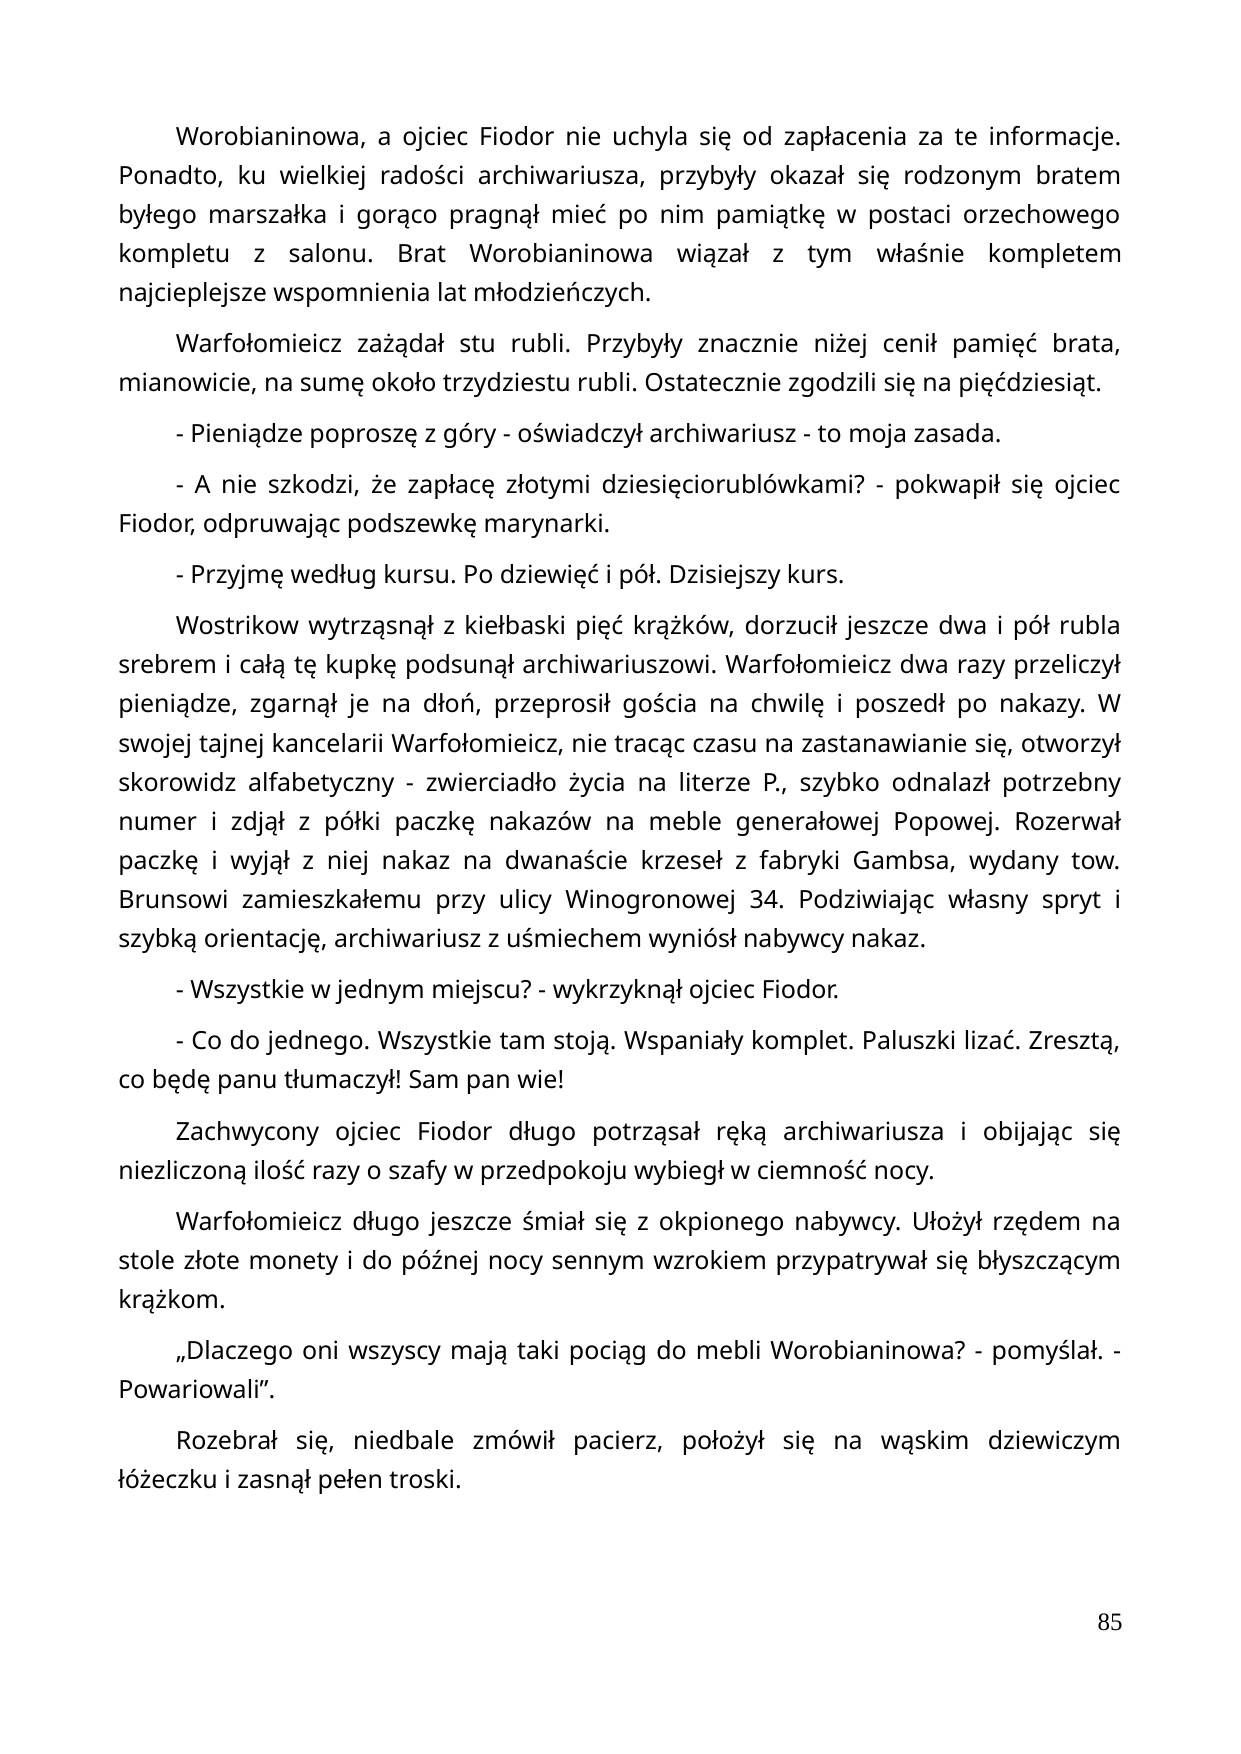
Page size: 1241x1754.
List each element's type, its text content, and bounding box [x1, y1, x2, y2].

text Wostrikow wytrząsnął z kiełbaski pięć krążków, dorzucił jeszcze dwa i pół rubla srebrem i całą tę kupkę podsunął archiwariuszowi. Warfołomieicz dwa razy przeliczył pieniądze, zgarnął je na dłoń, przeprosił gościa na chwilę i poszedł po nakazy. W swojej tajnej kancelarii Warfołomieicz, nie tracąc czasu na zastanawianie się, otworzył skorowidz alfabetyczny - zwierciadło życia na literze P., szybko odnalazł potrzebny numer i zdjął z półki paczkę nakazów na meble generałowej Popowej. Rozerwał paczkę i wyjął z niej nakaz na dwanaście krzeseł z fabryki Gambsa, wydany tow. Brunsowi zamieszkałemu przy ulicy Winogronowej 34. Podziwiając własny spryt i szybką orientację, archiwariusz z uśmiechem wyniósł nabywcy nakaz. [118, 608, 1122, 955]
text - A nie szkodzi, że zapłacę złotymi dziesięciorublówkami? - pokwapił się ojciec Fiodor, odpruwając podszewkę marynarki. [118, 467, 1122, 540]
text Warfołomieicz długo jeszcze śmiał się z okpionego nabywcy. Ułożył rzędem na stole złote monety i do późnej nocy sennym wzrokiem przypatrywał się błyszczącym krążkom. [118, 1203, 1122, 1316]
text Worobianinowa, a ojciec Fiodor nie uchyla się od zapłacenia za te informacje. Ponadto, ku wielkiej radości archiwariusza, przybyły okazał się rodzonym bratem byłego marszałka i gorąco pragnął mieć po nim pamiątkę w postaci orzechowego kompletu z salonu. Brat Worobianinowa wiązał z tym właśnie kompletem najcieplejsze wspomnienia lat młodzieńczych. [118, 118, 1122, 309]
text - Co do jednego. Wszystkie tam stoją. Wspaniały komplet. Paluszki lizać. Zresztą, co będę panu tłumaczył! Sam pan wie! [118, 1023, 1122, 1096]
text - Pieniądze poproszę z góry - oświadczył archiwariusz - to moja zasada. [118, 416, 1122, 450]
text - Przyjmę według kursu. Po dziewięć i pół. Dzisiejszy kurs. [118, 557, 1122, 591]
text „Dlaczego oni wszyscy mają taki pociąg do mebli Worobianinowa? - pomyślał. - Powariowali”. [118, 1332, 1122, 1406]
text Warfołomieicz zażądał stu rubli. Przybyły znacznie niżej cenił pamięć brata, mianowicie, na sumę około trzydziestu rubli. Ostatecznie zgodzili się na pięćdziesiąt. [118, 326, 1122, 399]
text Zachwycony ojciec Fiodor długo potrząsał ręką archiwariusza i obijając się niezliczoną ilość razy o szafy w przedpokoju wybiegł w ciemność nocy. [118, 1113, 1122, 1186]
text Rozebrał się, niedbale zmówił pacierz, położył się na wąskim dziewiczym łóżeczku i zasnął pełen troski. [118, 1423, 1122, 1496]
text - Wszystkie w jednym miejscu? - wykrzyknął ojciec Fiodor. [118, 972, 1122, 1006]
